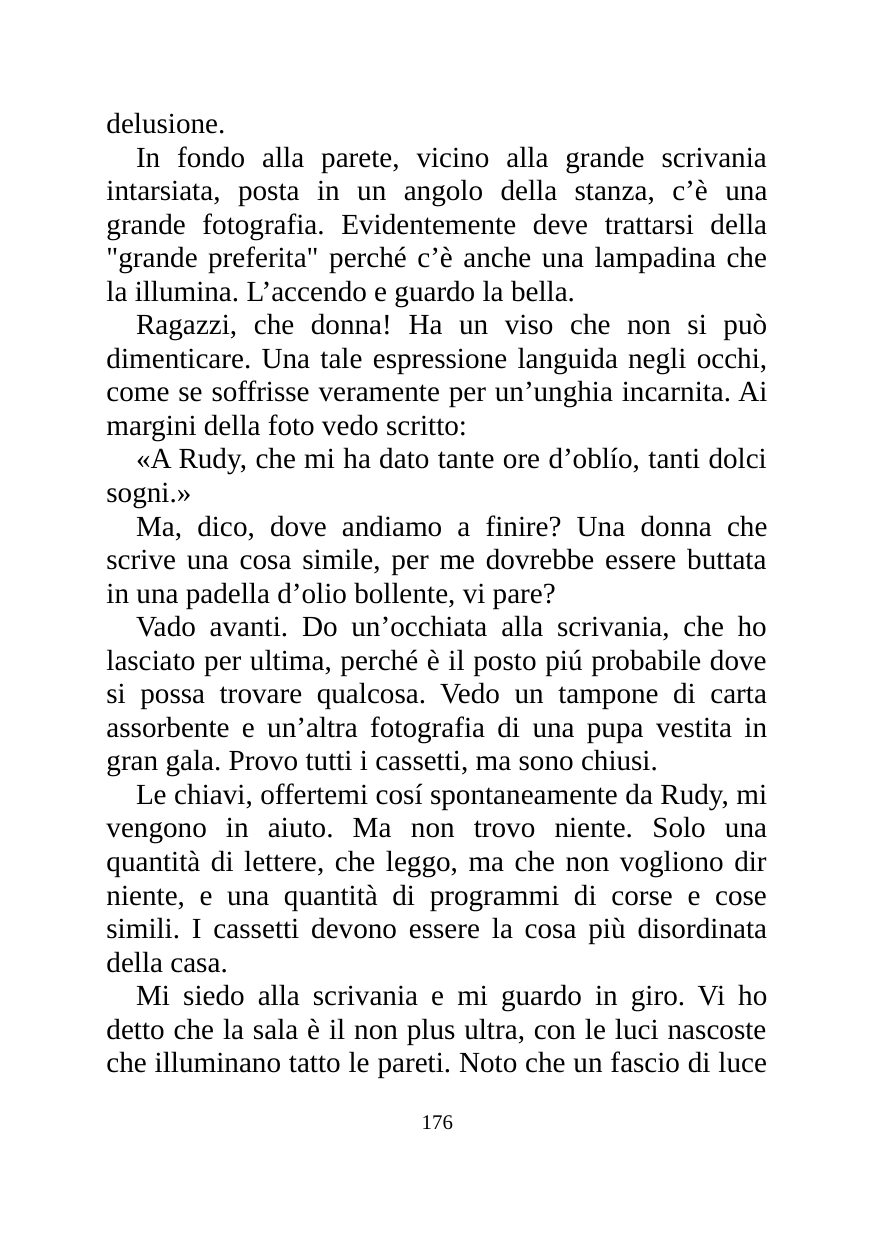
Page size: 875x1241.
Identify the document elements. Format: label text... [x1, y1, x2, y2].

text Ragazzi, che donna! Ha un viso che non si può dimenticare. Una tale espressione languida negli occhi, come se soffrisse veramente per un’unghia incarnita. Ai margini della foto vedo scritto: [106, 307, 768, 442]
text Mi siedo alla scrivania e mi guardo in giro. Vi ho detto che la sala è il non plus ultra, con le luci nascoste che illuminano tatto le pareti. Noto che un fascio di luce [106, 978, 768, 1079]
text Vado avanti. Do un’occhiata alla scrivania, che ho lasciato per ultima, perché è il posto piú probabile dove si possa trovare qualcosa. Vedo un tampone di carta assorbente e un’altra fotografia di una pupa vestita in gran gala. Provo tutti i cassetti, ma sono chiusi. [106, 609, 768, 777]
text delusione. [106, 106, 768, 140]
text Le chiavi, offertemi cosí spontaneamente da Rudy, mi vengono in aiuto. Ma non trovo niente. Solo una quantità di lettere, che leggo, ma che non vogliono dir niente, e una quantità di programmi di corse e cose simili. I cassetti devono essere la cosa più disordinata della casa. [106, 777, 768, 978]
text Ma, dico, dove andiamo a finire? Una donna che scrive una cosa simile, per me dovrebbe essere buttata in una padella d’olio bollente, vi pare? [106, 509, 768, 609]
text «A Rudy, che mi ha dato tante ore d’oblío, tanti dolci sogni.» [106, 442, 768, 509]
text In fondo alla parete, vicino alla grande scrivania intarsiata, posta in un angolo della stanza, c’è una grande fotografia. Evidentemente deve trattarsi della "grande preferita" perché c’è anche una lampadina che la illumina. L’accendo e guardo la bella. [106, 140, 768, 307]
